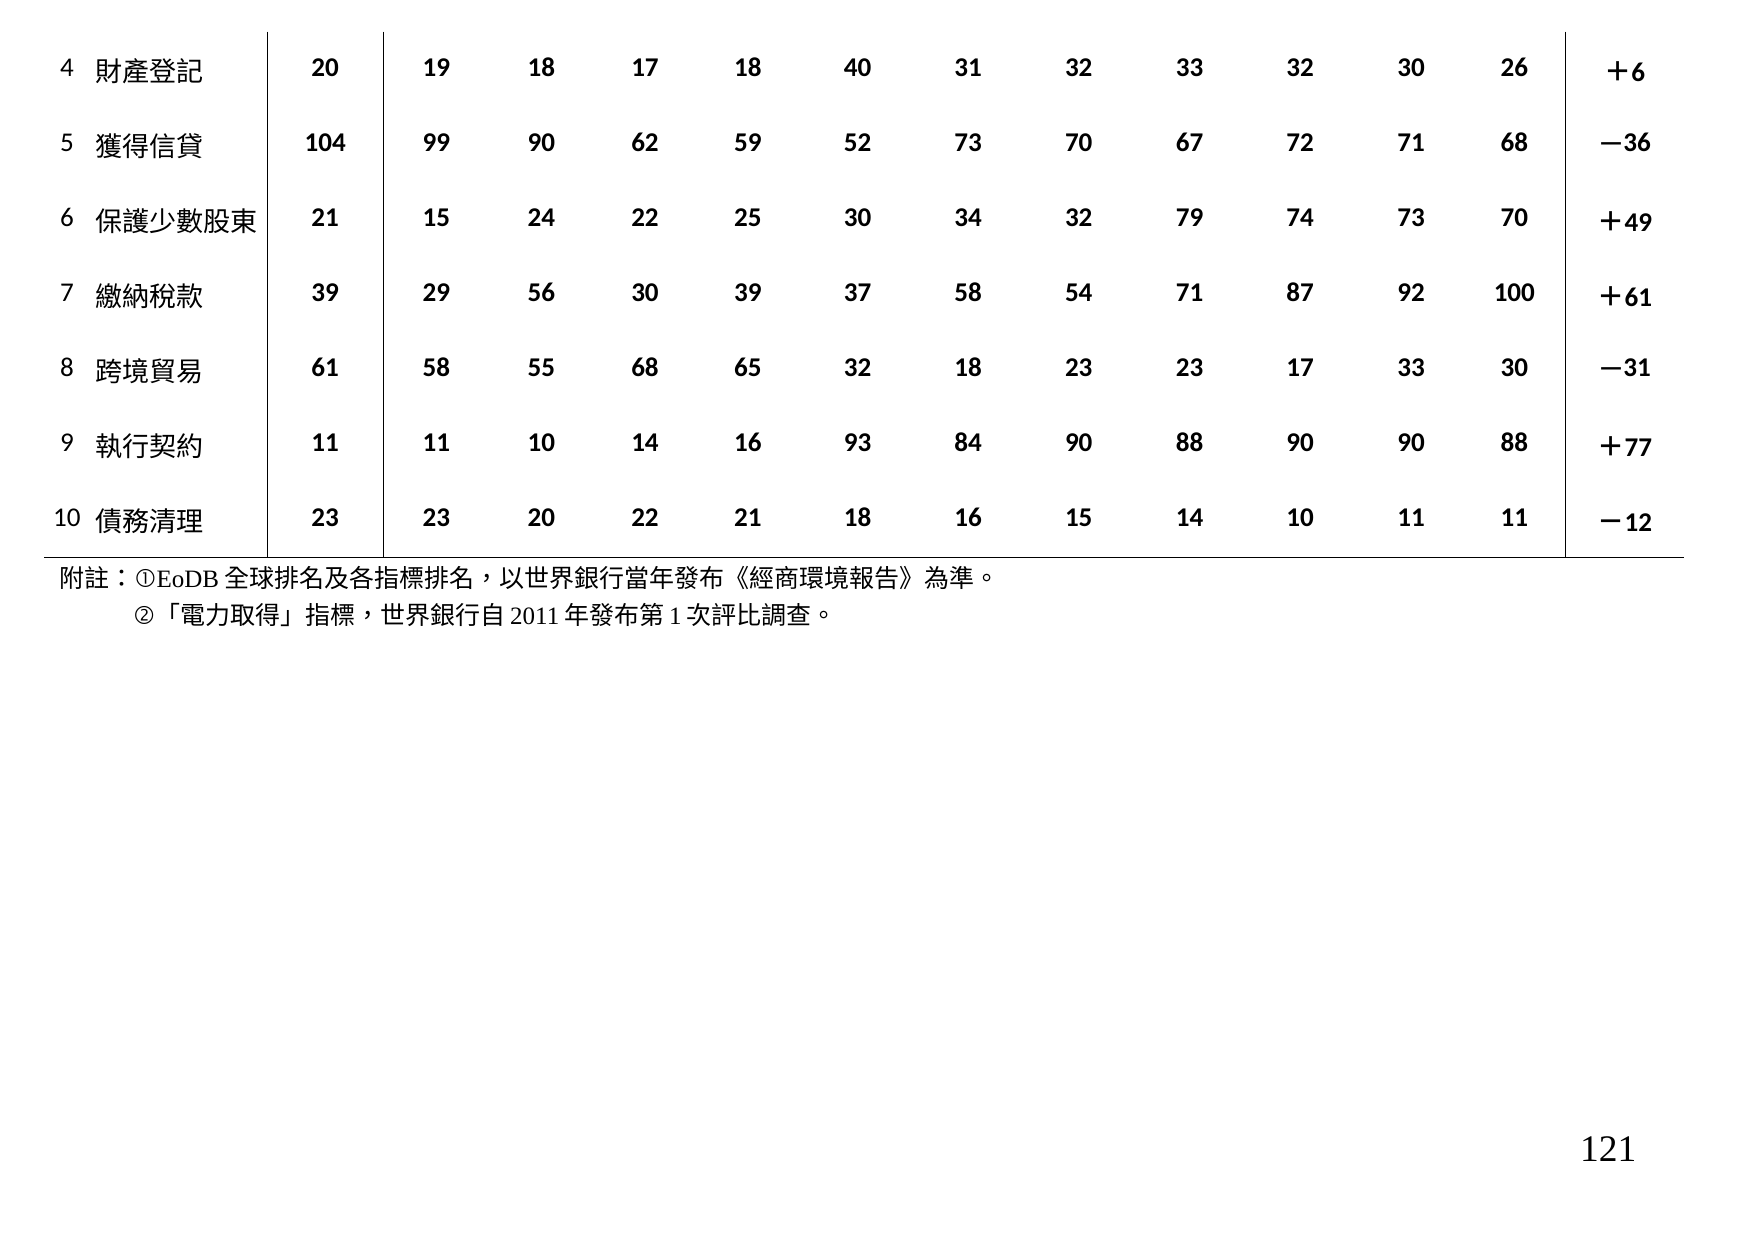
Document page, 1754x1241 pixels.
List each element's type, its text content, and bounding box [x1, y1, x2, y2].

table_cell 23 [384, 482, 489, 557]
table_cell —36 [1566, 107, 1683, 182]
table_cell 18 [799, 482, 916, 557]
table_cell 37 [799, 257, 916, 332]
table_cell 88 [1463, 407, 1565, 482]
table_cell 71 [1359, 107, 1462, 182]
table_cell ＋61 [1566, 257, 1683, 332]
table_cell ＋77 [1566, 407, 1683, 482]
table_cell 30 [799, 182, 916, 257]
table_cell 90 [489, 107, 593, 182]
table_cell 債務清理 [89, 482, 267, 557]
table_cell 56 [489, 257, 593, 332]
table_cell 9 [44, 407, 89, 482]
table_cell 99 [384, 107, 489, 182]
table_cell 21 [268, 182, 383, 257]
table_cell 18 [489, 32, 593, 107]
table_cell 87 [1241, 257, 1359, 332]
table_cell 70 [1020, 107, 1137, 182]
table_cell 18 [697, 32, 798, 107]
table_cell 30 [1359, 32, 1462, 107]
table_cell 26 [1463, 32, 1565, 107]
table_cell 34 [916, 182, 1019, 257]
table_cell 59 [697, 107, 798, 182]
table_cell —31 [1566, 332, 1683, 407]
table_cell 16 [697, 407, 798, 482]
table_cell 14 [593, 407, 697, 482]
table_cell 7 [44, 257, 89, 332]
table_cell 90 [1241, 407, 1359, 482]
table_cell 90 [1020, 407, 1137, 482]
table_cell 93 [799, 407, 916, 482]
table_cell 5 [44, 107, 89, 182]
table_cell 14 [1138, 482, 1241, 557]
table_cell 55 [489, 332, 593, 407]
table_cell 11 [1463, 482, 1565, 557]
table_cell ＋6 [1566, 32, 1683, 107]
table_cell 保護少數股東 [89, 182, 267, 257]
table_cell 39 [268, 257, 383, 332]
table_cell 40 [799, 32, 916, 107]
table_cell 58 [916, 257, 1019, 332]
table_cell 19 [384, 32, 489, 107]
table_cell 92 [1359, 257, 1462, 332]
table_cell 15 [1020, 482, 1137, 557]
table_cell 10 [1241, 482, 1359, 557]
table_cell 23 [1138, 332, 1241, 407]
table_cell 31 [916, 32, 1019, 107]
text 附註：EoDB全球排名及各指標排名，以世界銀行當年發布《經商環境報告》為準。 [59, 558, 1636, 595]
table_cell 11 [268, 407, 383, 482]
table_cell 62 [593, 107, 697, 182]
table_cell 84 [916, 407, 1019, 482]
table_cell 68 [1463, 107, 1565, 182]
table_cell 100 [1463, 257, 1565, 332]
table_cell 71 [1138, 257, 1241, 332]
table_cell 6 [44, 182, 89, 257]
table_cell 4 [44, 32, 89, 107]
table_cell 11 [384, 407, 489, 482]
table_cell 73 [916, 107, 1019, 182]
table_cell 29 [384, 257, 489, 332]
table_cell 8 [44, 332, 89, 407]
table_cell 52 [799, 107, 916, 182]
table_cell 20 [268, 32, 383, 107]
table_cell 10 [489, 407, 593, 482]
table_cell 74 [1241, 182, 1359, 257]
table_cell 財產登記 [89, 32, 267, 107]
table_cell 33 [1359, 332, 1462, 407]
table_cell 39 [697, 257, 798, 332]
table_cell 32 [1241, 32, 1359, 107]
table_cell 執行契約 [89, 407, 267, 482]
table_cell 30 [1463, 332, 1565, 407]
table_cell 16 [916, 482, 1019, 557]
table_cell 104 [268, 107, 383, 182]
table_cell 20 [489, 482, 593, 557]
table_cell 68 [593, 332, 697, 407]
table_cell 32 [799, 332, 916, 407]
table_cell 18 [916, 332, 1019, 407]
table_cell 79 [1138, 182, 1241, 257]
table_cell 32 [1020, 32, 1137, 107]
table_cell 17 [593, 32, 697, 107]
table_cell 11 [1359, 482, 1462, 557]
table_cell 22 [593, 482, 697, 557]
table_cell 跨境貿易 [89, 332, 267, 407]
table_cell 10 [44, 482, 89, 557]
table_cell 15 [384, 182, 489, 257]
table_cell 67 [1138, 107, 1241, 182]
table_cell 33 [1138, 32, 1241, 107]
table_cell 獲得信貸 [89, 107, 267, 182]
table_cell 繳納稅款 [89, 257, 267, 332]
text 「電力取得」指標，世界銀行自2011年發布第1次評比調查。 [133, 595, 1636, 633]
table_cell 17 [1241, 332, 1359, 407]
table_cell 58 [384, 332, 489, 407]
table_cell 25 [697, 182, 798, 257]
table_cell 90 [1359, 407, 1462, 482]
table_cell 61 [268, 332, 383, 407]
table_cell 54 [1020, 257, 1137, 332]
table_cell 65 [697, 332, 798, 407]
table_cell 73 [1359, 182, 1462, 257]
table_cell 88 [1138, 407, 1241, 482]
table_cell 32 [1020, 182, 1137, 257]
table_cell 30 [593, 257, 697, 332]
table_cell 72 [1241, 107, 1359, 182]
table_cell ＋49 [1566, 182, 1683, 257]
table_cell 70 [1463, 182, 1565, 257]
table_cell 23 [268, 482, 383, 557]
table_cell －12 [1566, 482, 1683, 557]
table_cell 24 [489, 182, 593, 257]
table_cell 21 [697, 482, 798, 557]
table_cell 23 [1020, 332, 1137, 407]
table_cell 22 [593, 182, 697, 257]
